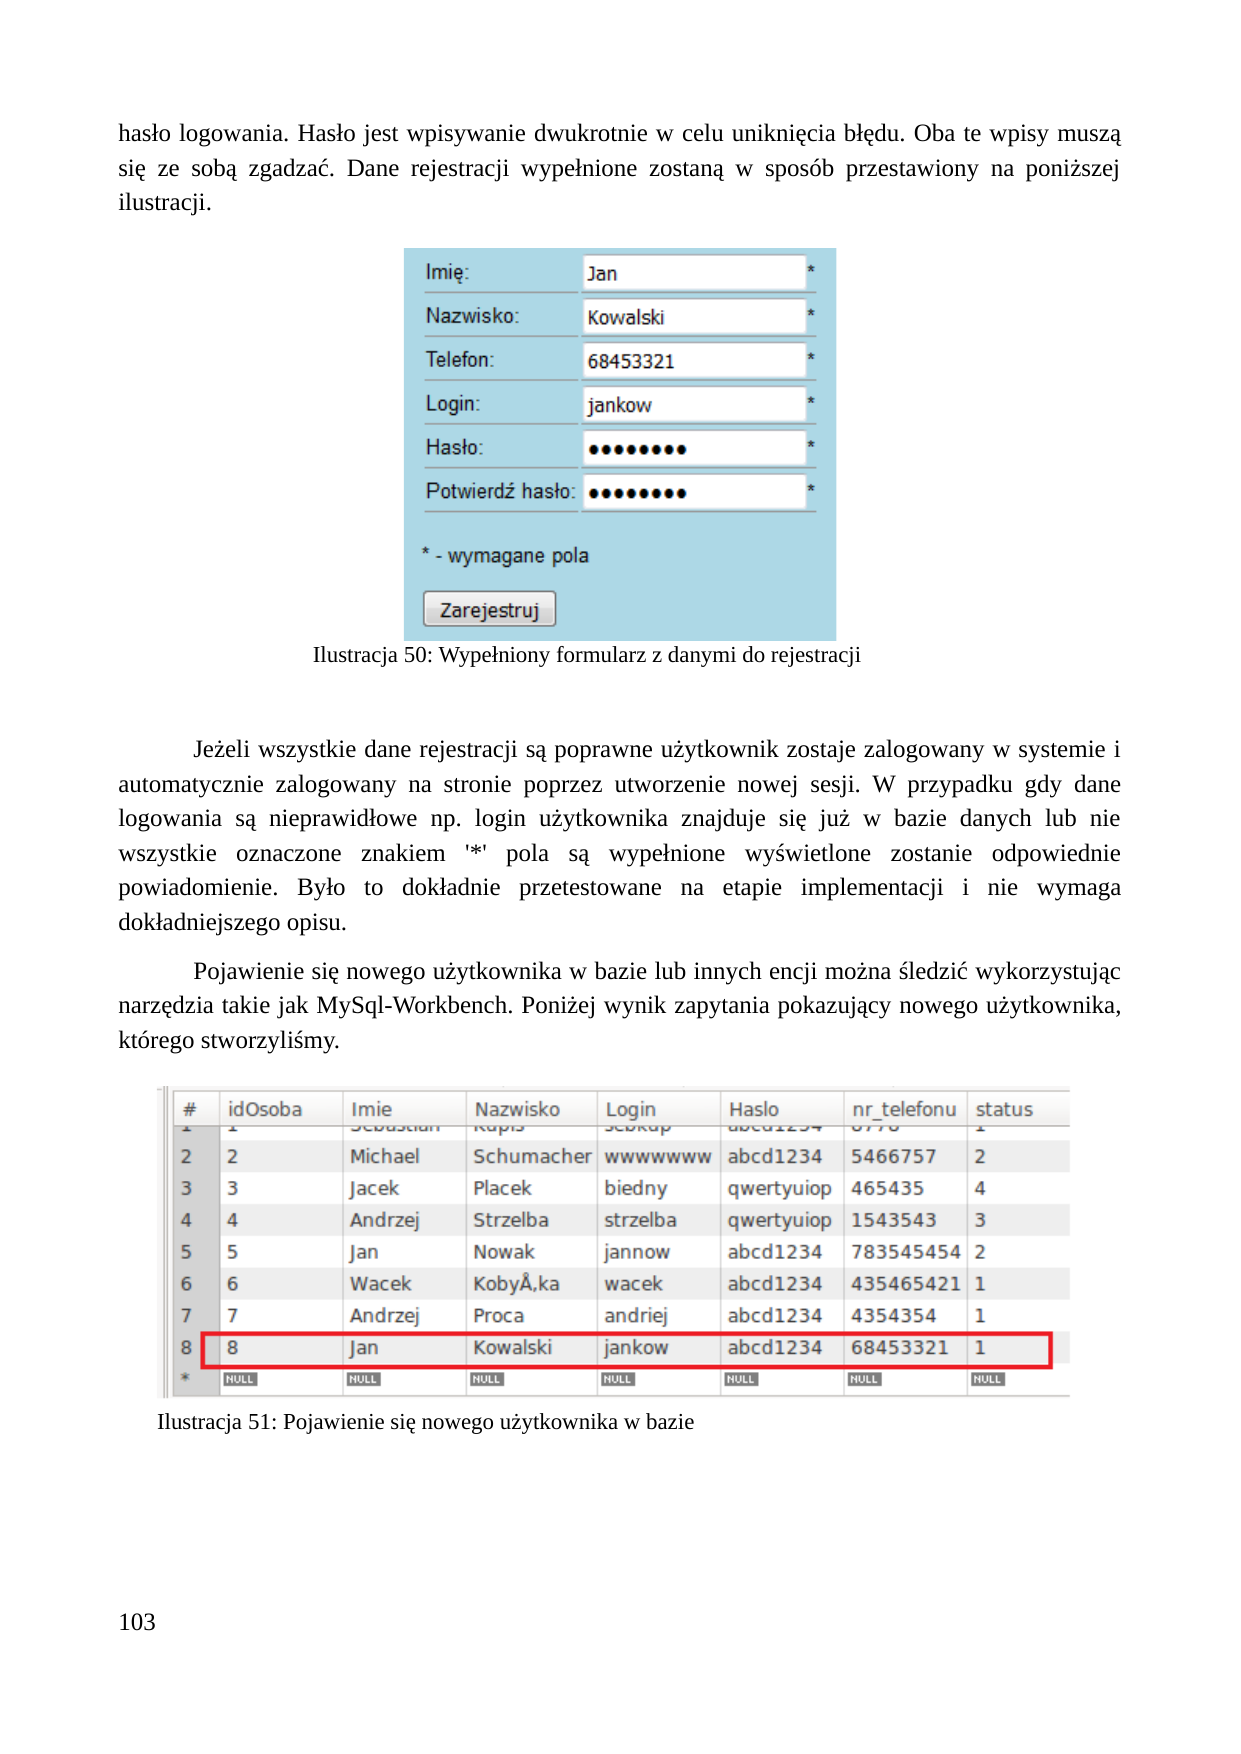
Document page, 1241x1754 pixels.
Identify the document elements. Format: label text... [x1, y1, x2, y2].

text Ilustracja 51: Pojawienie się nowego użytkownika w bazie [157, 1409, 1083, 1435]
picture [403, 248, 837, 641]
picture [156, 1086, 1084, 1409]
text Pojawienie się nowego użytkownika w bazie lub innych encji można śledzić wykorzystując narzędzia takie jak MySql-Workbench. Poniżej wynik zapytania pokazujący nowego użytkownika, którego stworzyliśmy. [118, 956, 1122, 1054]
text Ilustracja 50: Wypełniony formularz z danymi do rejestracji [313, 249, 927, 667]
text hasło logowania. Hasło jest wpisywanie dwukrotnie w celu uniknięcia błędu. Oba te wpisy muszą się ze sobą zgadzać. Dane rejestracji wypełnione zostaną w sposób przestawiony na poniższej ilustracji. [118, 118, 1122, 216]
text Jeżeli wszystkie dane rejestracji są poprawne użytkownik zostaje zalogowany w systemie i automatycznie zalogowany na stronie poprzez utworzenie nowej sesji. W przypadku gdy dane logowania są nieprawidłowe np. login użytkownika znajduje się już w bazie danych lub nie wszystkie oznaczone znakiem '*' pola są wypełnione wyświetlone zostanie odpowiednie powiadomienie. Było to dokładnie przetestowane na etapie implementacji i nie wymaga dokładniejszego opisu. [118, 734, 1122, 936]
